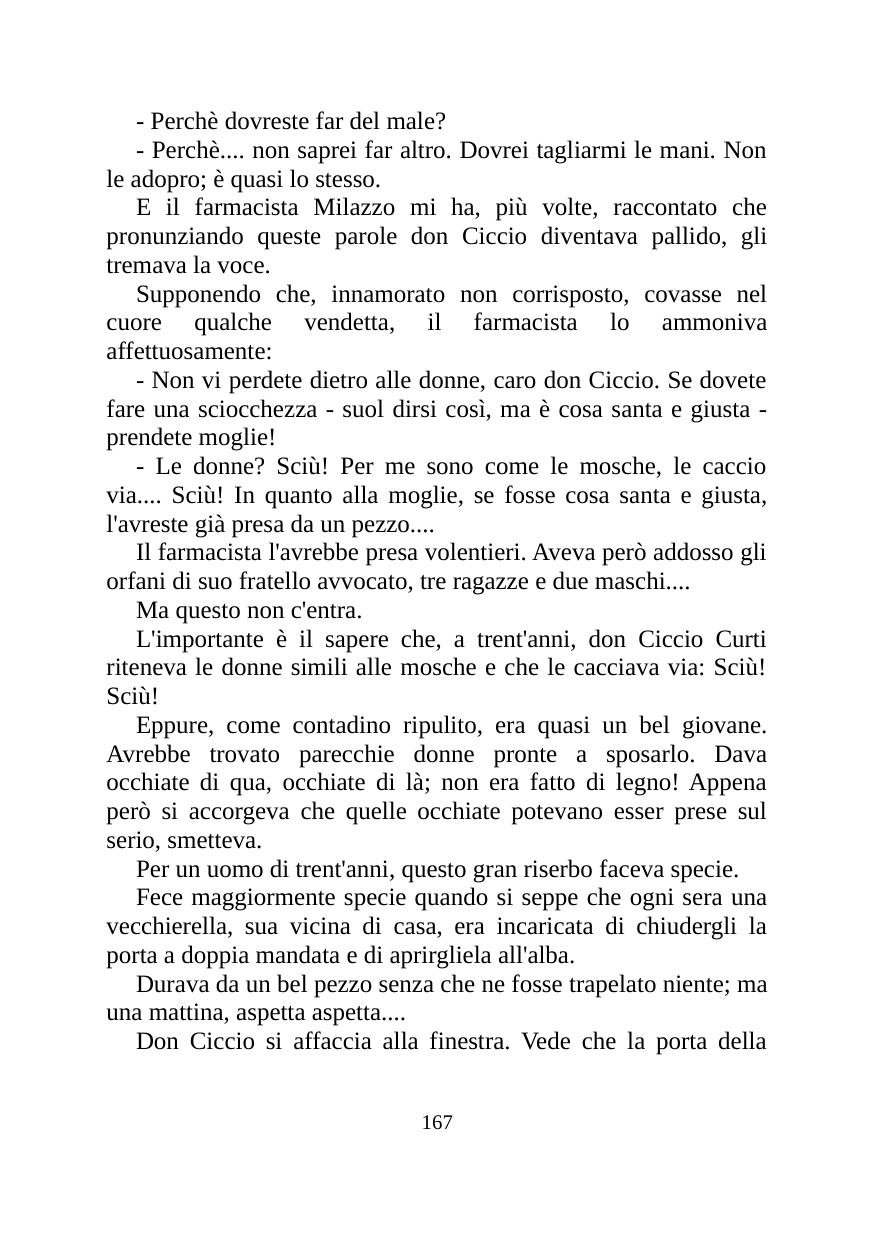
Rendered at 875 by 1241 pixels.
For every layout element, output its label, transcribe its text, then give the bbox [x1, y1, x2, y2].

text Don Ciccio si affaccia alla finestra. Vede che la porta della [106, 1026, 768, 1055]
text Fece maggiormente specie quando si seppe che ogni sera una vecchierella, sua vicina di casa, era incaricata di chiudergli la porta a doppia mandata e di aprirgliela all'alba. [106, 882, 768, 969]
text Eppure, come contadino ripulito, era quasi un bel giovane. Avrebbe trovato parecchie donne pronte a sposarlo. Dava occhiate di qua, occhiate di là; non era fatto di legno! Appena però si accorgeva che quelle occhiate potevano esser prese sul serio, smetteva. [106, 710, 768, 854]
text - Le donne? Sciù! Per me sono come le mosche, le caccio via.... Sciù! In quanto alla moglie, se fosse cosa santa e giusta, l'avreste già presa da un pezzo.... [106, 451, 768, 537]
text Ma questo non c'entra. [106, 595, 768, 624]
text Supponendo che, innamorato non corrisposto, covasse nel cuore qualche vendetta, il farmacista lo ammoniva affettuosamente: [106, 279, 768, 365]
text Il farmacista l'avrebbe presa volentieri. Aveva però addosso gli orfani di suo fratello avvocato, tre ragazze e due maschi.... [106, 537, 768, 595]
text Durava da un bel pezzo senza che ne fosse trapelato niente; ma una mattina, aspetta aspetta.... [106, 969, 768, 1026]
text - Perchè.... non saprei far altro. Dovrei tagliarmi le mani. Non le adopro; è quasi lo stesso. [106, 135, 768, 192]
text Per un uomo di trent'anni, questo gran riserbo faceva specie. [106, 854, 768, 882]
text - Non vi perdete dietro alle donne, caro don Ciccio. Se dovete fare una sciocchezza - suol dirsi così, ma è cosa santa e giusta - prendete moglie! [106, 365, 768, 451]
text L'importante è il sapere che, a trent'anni, don Ciccio Curti riteneva le donne simili alle mosche e che le cacciava via: Sciù! Sciù! [106, 624, 768, 710]
text - Perchè dovreste far del male? [106, 106, 768, 135]
text E il farmacista Milazzo mi ha, più volte, raccontato che pronunziando queste parole don Ciccio diventava pallido, gli tremava la voce. [106, 192, 768, 279]
